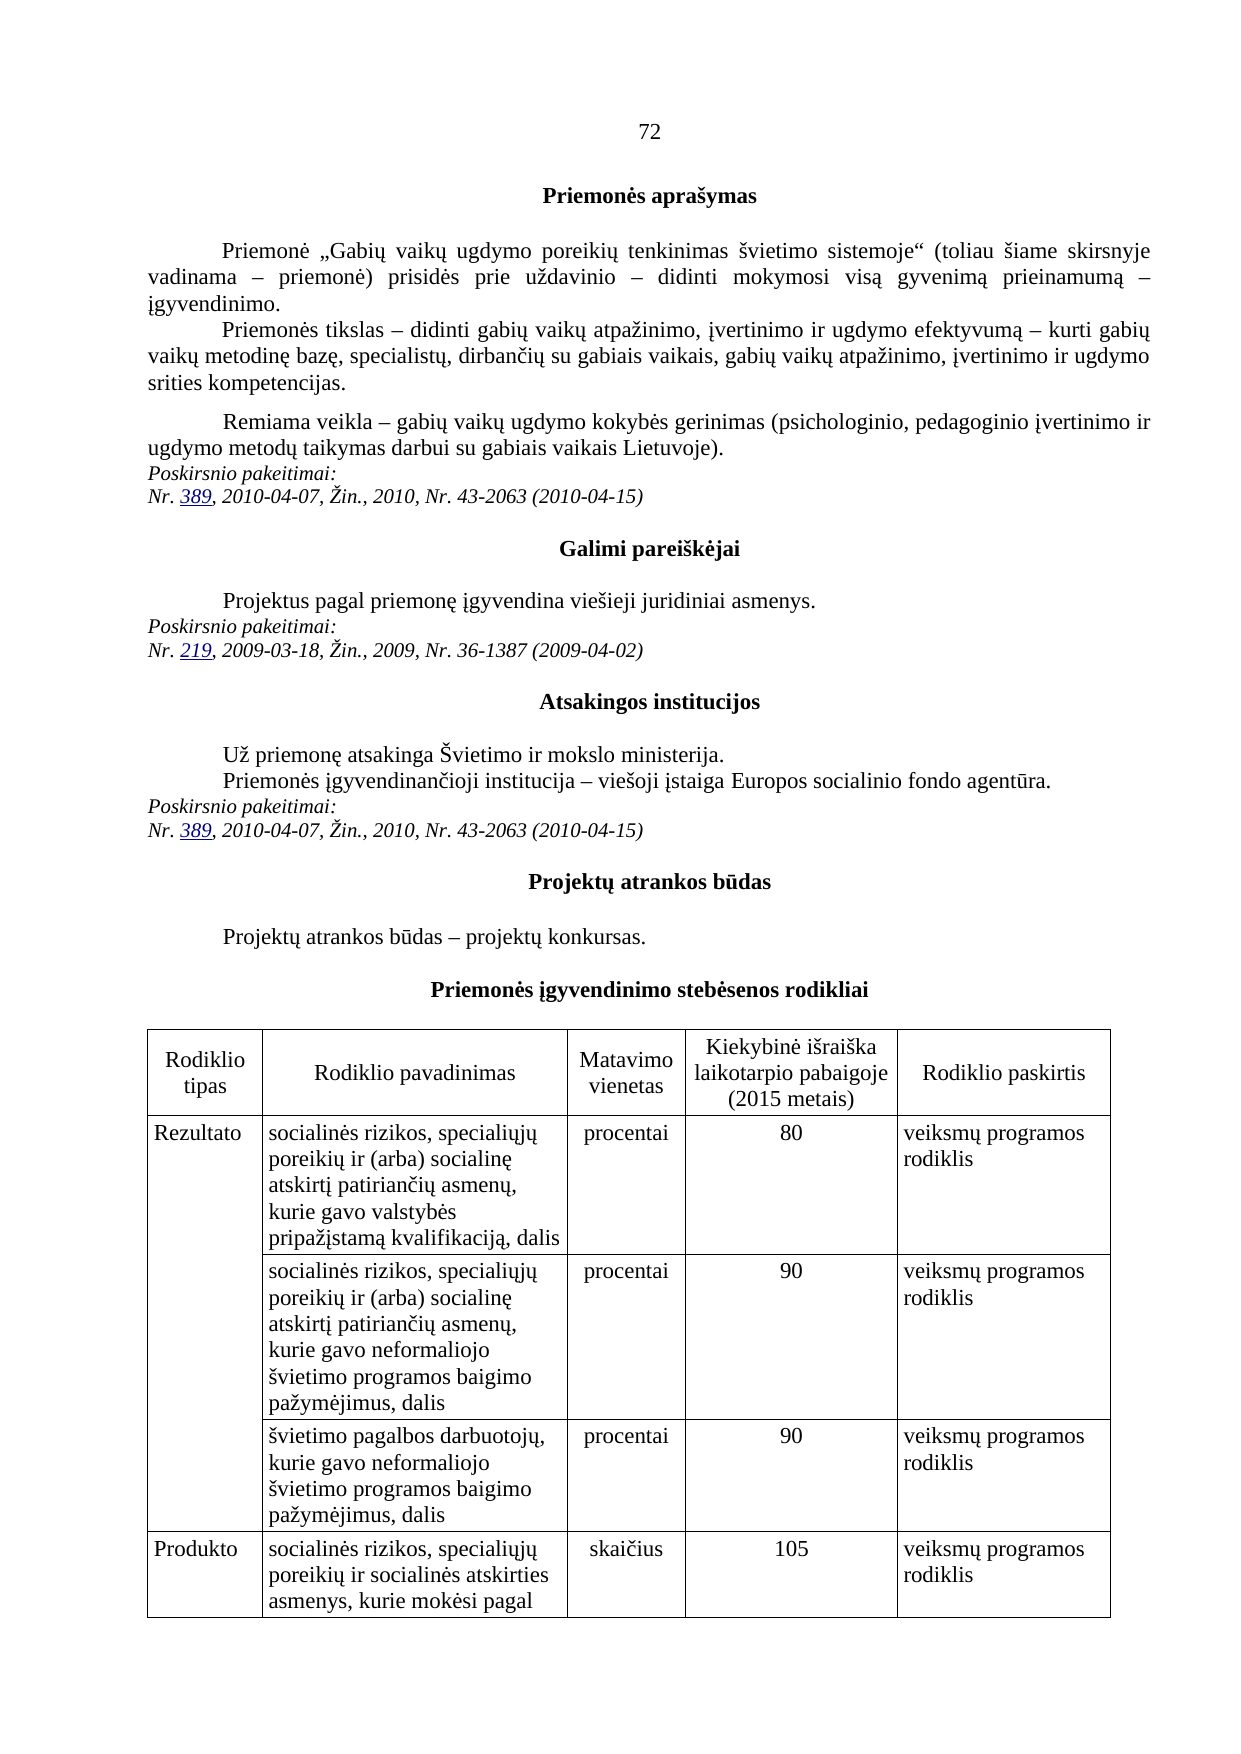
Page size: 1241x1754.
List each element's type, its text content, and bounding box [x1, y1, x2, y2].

text Priemonė „Gabių vaikų ugdymo poreikių tenkinimas švietimo sistemoje“ (toliau šiame skirsnyje vadinama – priemonė) prisidės prie uždavinio – didinti mokymosi visą gyvenimą prieinamumą – įgyvendinimo. [148, 237, 1152, 316]
table_header Rodiklio pavadinimas [263, 1030, 567, 1115]
text Priemonės aprašymas [148, 182, 1152, 208]
table_cell skaičius [568, 1532, 685, 1617]
table_cell 90 [686, 1255, 897, 1418]
table_cell veiksmų programos rodiklis [898, 1116, 1110, 1253]
text Už priemonę atsakinga Švietimo ir mokslo ministerija. [148, 741, 1152, 767]
text Poskirsnio pakeitimai: [148, 614, 1152, 638]
text Nr. 389, 2010-04-07, Žin., 2010, Nr. 43-2063 (2010-04-15) [148, 484, 1152, 508]
table_header Matavimo vienetas [568, 1030, 685, 1115]
table_header Kiekybinė išraiška laikotarpio pabaigoje (2015 metais) [686, 1030, 897, 1115]
table_cell Produkto [148, 1532, 262, 1617]
table_header Rodiklio tipas [148, 1030, 262, 1115]
table_cell Rezultato [148, 1116, 262, 1531]
text Nr. 389, 2010-04-07, Žin., 2010, Nr. 43-2063 (2010-04-15) [148, 818, 1152, 842]
text Projektų atrankos būdas [148, 868, 1152, 895]
table_cell veiksmų programos rodiklis [898, 1420, 1110, 1531]
table_cell socialinės rizikos, specialiųjų poreikių ir socialinės atskirties asmenys, kurie mokėsi pagal [263, 1532, 567, 1617]
text Projektų atrankos būdas – projektų konkursas. [148, 923, 1152, 950]
table_cell veiksmų programos rodiklis [898, 1255, 1110, 1418]
text Priemonės įgyvendinimo stebėsenos rodikliai [148, 976, 1152, 1002]
text Atsakingos institucijos [148, 688, 1152, 715]
table_cell 105 [686, 1532, 897, 1617]
table_cell 80 [686, 1116, 897, 1253]
table_cell veiksmų programos rodiklis [898, 1532, 1110, 1617]
text Priemonės tikslas – didinti gabių vaikų atpažinimo, įvertinimo ir ugdymo efektyvumą – kurti gabių vaikų metodinę bazę, specialistų, dirbančių su gabiais vaikais, gabių vaikų atpažinimo, įvertinimo ir ugdymo srities kompetencijas. [148, 316, 1152, 395]
text Remiama veikla – gabių vaikų ugdymo kokybės gerinimas (psichologinio, pedagoginio įvertinimo ir ugdymo metodų taikymas darbui su gabiais vaikais Lietuvoje). [148, 408, 1152, 460]
text Nr. 219, 2009-03-18, Žin., 2009, Nr. 36-1387 (2009-04-02) [148, 638, 1152, 662]
table_cell švietimo pagalbos darbuotojų, kurie gavo neformaliojo švietimo programos baigimo pažymėjimus, dalis [263, 1420, 567, 1531]
text Galimi pareiškėjai [148, 535, 1152, 561]
text Poskirsnio pakeitimai: [148, 460, 1152, 484]
table_cell procentai [568, 1420, 685, 1531]
text Projektus pagal priemonę įgyvendina viešieji juridiniai asmenys. [148, 588, 1152, 614]
text Priemonės įgyvendinančioji institucija – viešoji įstaiga Europos socialinio fondo agentūra. [148, 767, 1152, 794]
table_cell socialinės rizikos, specialiųjų poreikių ir (arba) socialinę atskirtį patiriančių asmenų, kurie gavo neformaliojo švietimo programos baigimo pažymėjimus, dalis [263, 1255, 567, 1418]
table_cell procentai [568, 1255, 685, 1418]
table_cell 90 [686, 1420, 897, 1531]
table_cell socialinės rizikos, specialiųjų poreikių ir (arba) socialinę atskirtį patiriančių asmenų, kurie gavo valstybės pripažįstamą kvalifikaciją, dalis [263, 1116, 567, 1253]
table_cell procentai [568, 1116, 685, 1253]
table_header Rodiklio paskirtis [898, 1030, 1110, 1115]
text Poskirsnio pakeitimai: [148, 794, 1152, 818]
